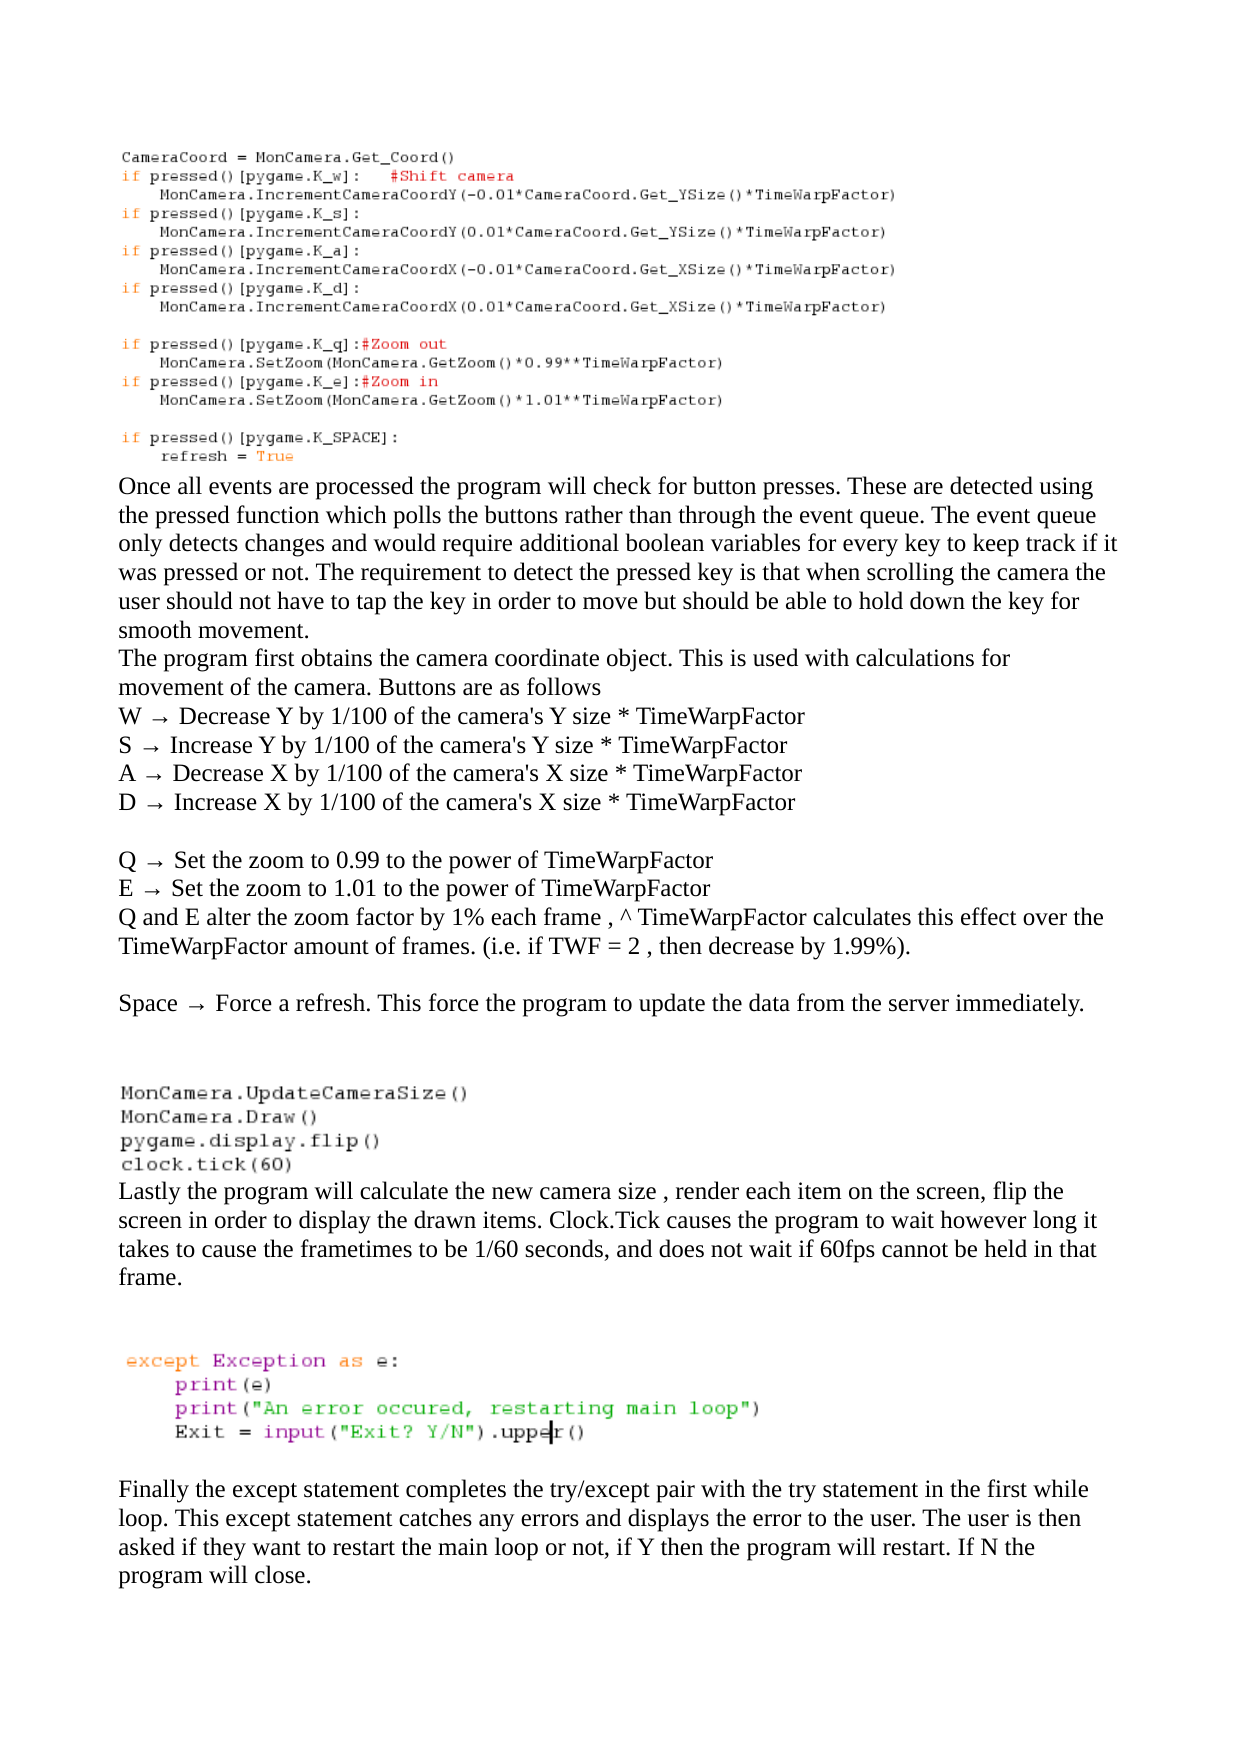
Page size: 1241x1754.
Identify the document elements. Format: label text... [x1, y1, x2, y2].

text Q → Set the zoom to 0.99 to the power of TimeWarpFactor [118, 845, 1122, 873]
text Space → Force a refresh. This force the program to update the data from the server immediately. [118, 988, 1122, 1017]
text Q and E alter the zoom factor by 1% each frame , ^ TimeWarpFactor calculates this effect over the TimeWarpFactor amount of frames. (i.e. if TWF = 2 , then decrease by 1.99%). [118, 902, 1122, 960]
picture [118, 1348, 769, 1446]
text Lastly the program will calculate the new camera size , render each item on the screen, flip the screen in order to display the drawn items. Clock.Tick causes the program to wait however long it takes to cause the frametimes to be 1/60 seconds, and does not wait if 60fps cannot be held in that frame. [118, 1075, 1122, 1291]
picture [118, 146, 907, 471]
text Finally the except statement completes the try/except pair with the try statement in the first while loop. This except statement catches any errors and displays the error to the user. The user is then asked if they want to restart the main loop or not, if Y then the program will restart. If N the program will close. [118, 1474, 1122, 1589]
text S → Increase Y by 1/100 of the camera's Y size * TimeWarpFactor [118, 730, 1122, 758]
text W → Decrease Y by 1/100 of the camera's Y size * TimeWarpFactor [118, 701, 1122, 730]
text E → Set the zoom to 1.01 to the power of TimeWarpFactor [118, 873, 1122, 902]
picture [118, 1074, 479, 1177]
text D → Increase X by 1/100 of the camera's X size * TimeWarpFactor [118, 787, 1122, 816]
text The program first obtains the camera coordinate object. This is used with calculations for movement of the camera. Buttons are as follows [118, 643, 1122, 701]
text Once all events are processed the program will check for button presses. These are detected using the pressed function which polls the buttons rather than through the event queue. The event queue only detects changes and would require additional boolean variables for every key to keep track if it was pressed or not. The requirement to detect the pressed key is that when scrolling the camera the user should not have to tap the key in order to move but should be able to hold down the key for smooth movement. [118, 471, 1122, 643]
text A → Decrease X by 1/100 of the camera's X size * TimeWarpFactor [118, 758, 1122, 787]
